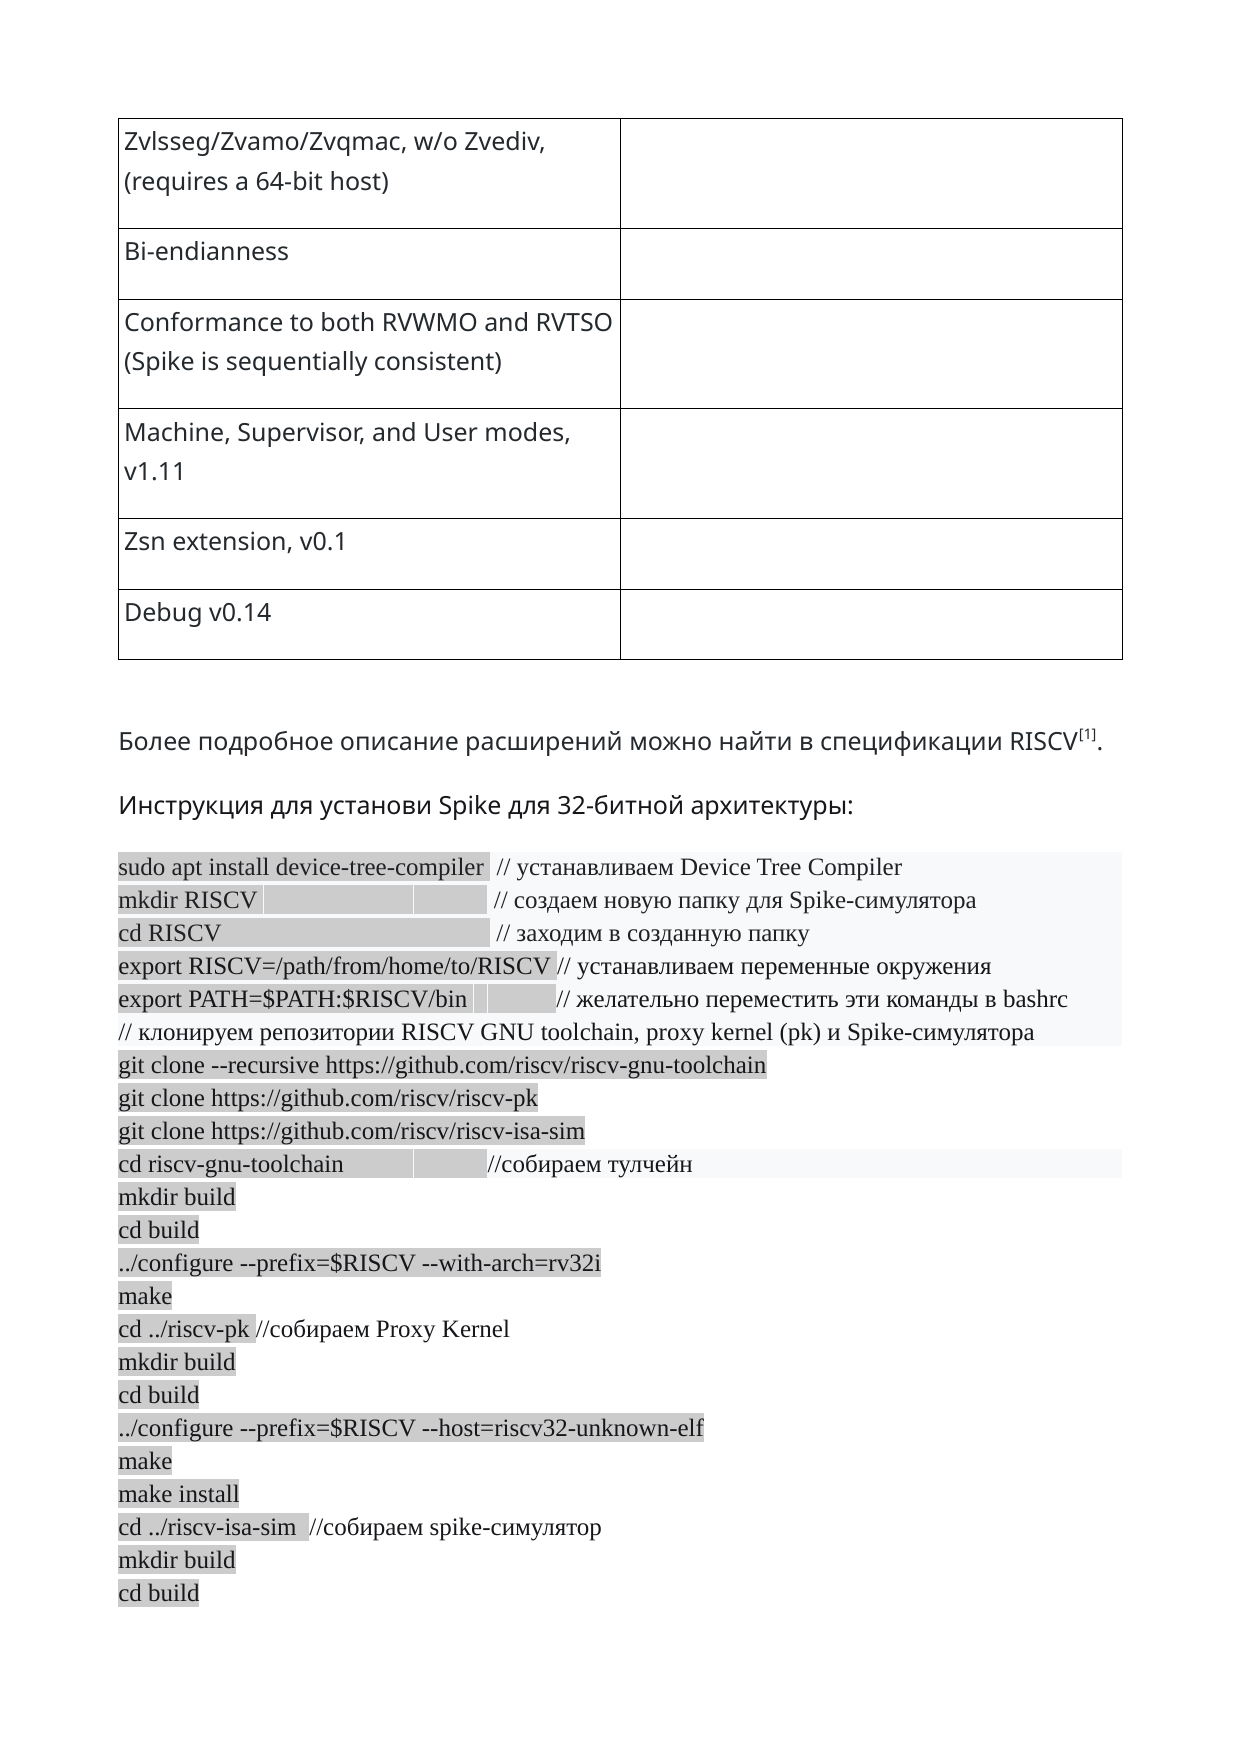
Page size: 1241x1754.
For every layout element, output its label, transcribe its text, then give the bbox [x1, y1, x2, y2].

text cd build [118, 1215, 1122, 1244]
text cd ../riscv-pk //собираем Proxy Kernel [118, 1314, 1122, 1343]
text cd build [118, 1380, 1122, 1409]
text mkdir build [118, 1182, 1122, 1211]
text mkdir RISCV // создаем новую папку для Spike-симулятора [118, 885, 1122, 914]
text git clone https://github.com/riscv/riscv-pk [118, 1083, 1122, 1112]
table_cell Zsn extension, v0.1 [119, 519, 620, 589]
table_cell Debug v0.14 [119, 590, 620, 659]
table_cell [621, 229, 1122, 298]
table_cell [621, 300, 1122, 408]
text sudo apt install device-tree-compiler // устанавливаем Device Tree Compiler [118, 852, 1122, 881]
table_cell Bi-endianness [119, 229, 620, 298]
text mkdir build [118, 1545, 1122, 1574]
text make [118, 1446, 1122, 1475]
text make install [118, 1479, 1122, 1508]
text export PATH=$PATH:$RISCV/bin // желательно переместить эти команды в bashrc [118, 984, 1122, 1013]
table_cell Machine, Supervisor, and User modes, v1.11 [119, 409, 620, 518]
table_cell [621, 519, 1122, 589]
text // клонируем репозитории RISCV GNU toolchain, proxy kernel (pk) и Spike-симулятора [118, 1017, 1122, 1046]
text make [118, 1281, 1122, 1310]
text git clone https://github.com/riscv/riscv-isa-sim [118, 1116, 1122, 1145]
text cd ../riscv-isa-sim //собираем spike-симулятор [118, 1512, 1122, 1541]
text Инструкция для установи Spike для 32-битной архитектуры: [118, 788, 1122, 822]
table_cell Conformance to both RVWMO and RVTSO (Spike is sequentially consistent) [119, 300, 620, 408]
text cd build [118, 1578, 1122, 1607]
table_cell [621, 119, 1122, 228]
table_cell Zvlsseg/Zvamo/Zvqmac, w/o Zvediv, (requires a 64-bit host) [119, 119, 620, 228]
text git clone --recursive https://github.com/riscv/riscv-gnu-toolchain [118, 1050, 1122, 1079]
text cd RISCV // заходим в созданную папку [118, 918, 1122, 947]
text ../configure --prefix=$RISCV --with-arch=rv32i [118, 1248, 1122, 1277]
text export RISCV=/path/from/home/to/RISCV // устанавливаем переменные окружения [118, 951, 1122, 980]
table_cell [621, 409, 1122, 518]
text mkdir build [118, 1347, 1122, 1376]
text ../configure --prefix=$RISCV --host=riscv32-unknown-elf [118, 1413, 1122, 1442]
table_cell [621, 590, 1122, 659]
text Более подробное описание расширений можно найти в спецификации RISCV[1]. [118, 724, 1122, 758]
text cd riscv-gnu-toolchain //собираем тулчейн [118, 1149, 1122, 1178]
